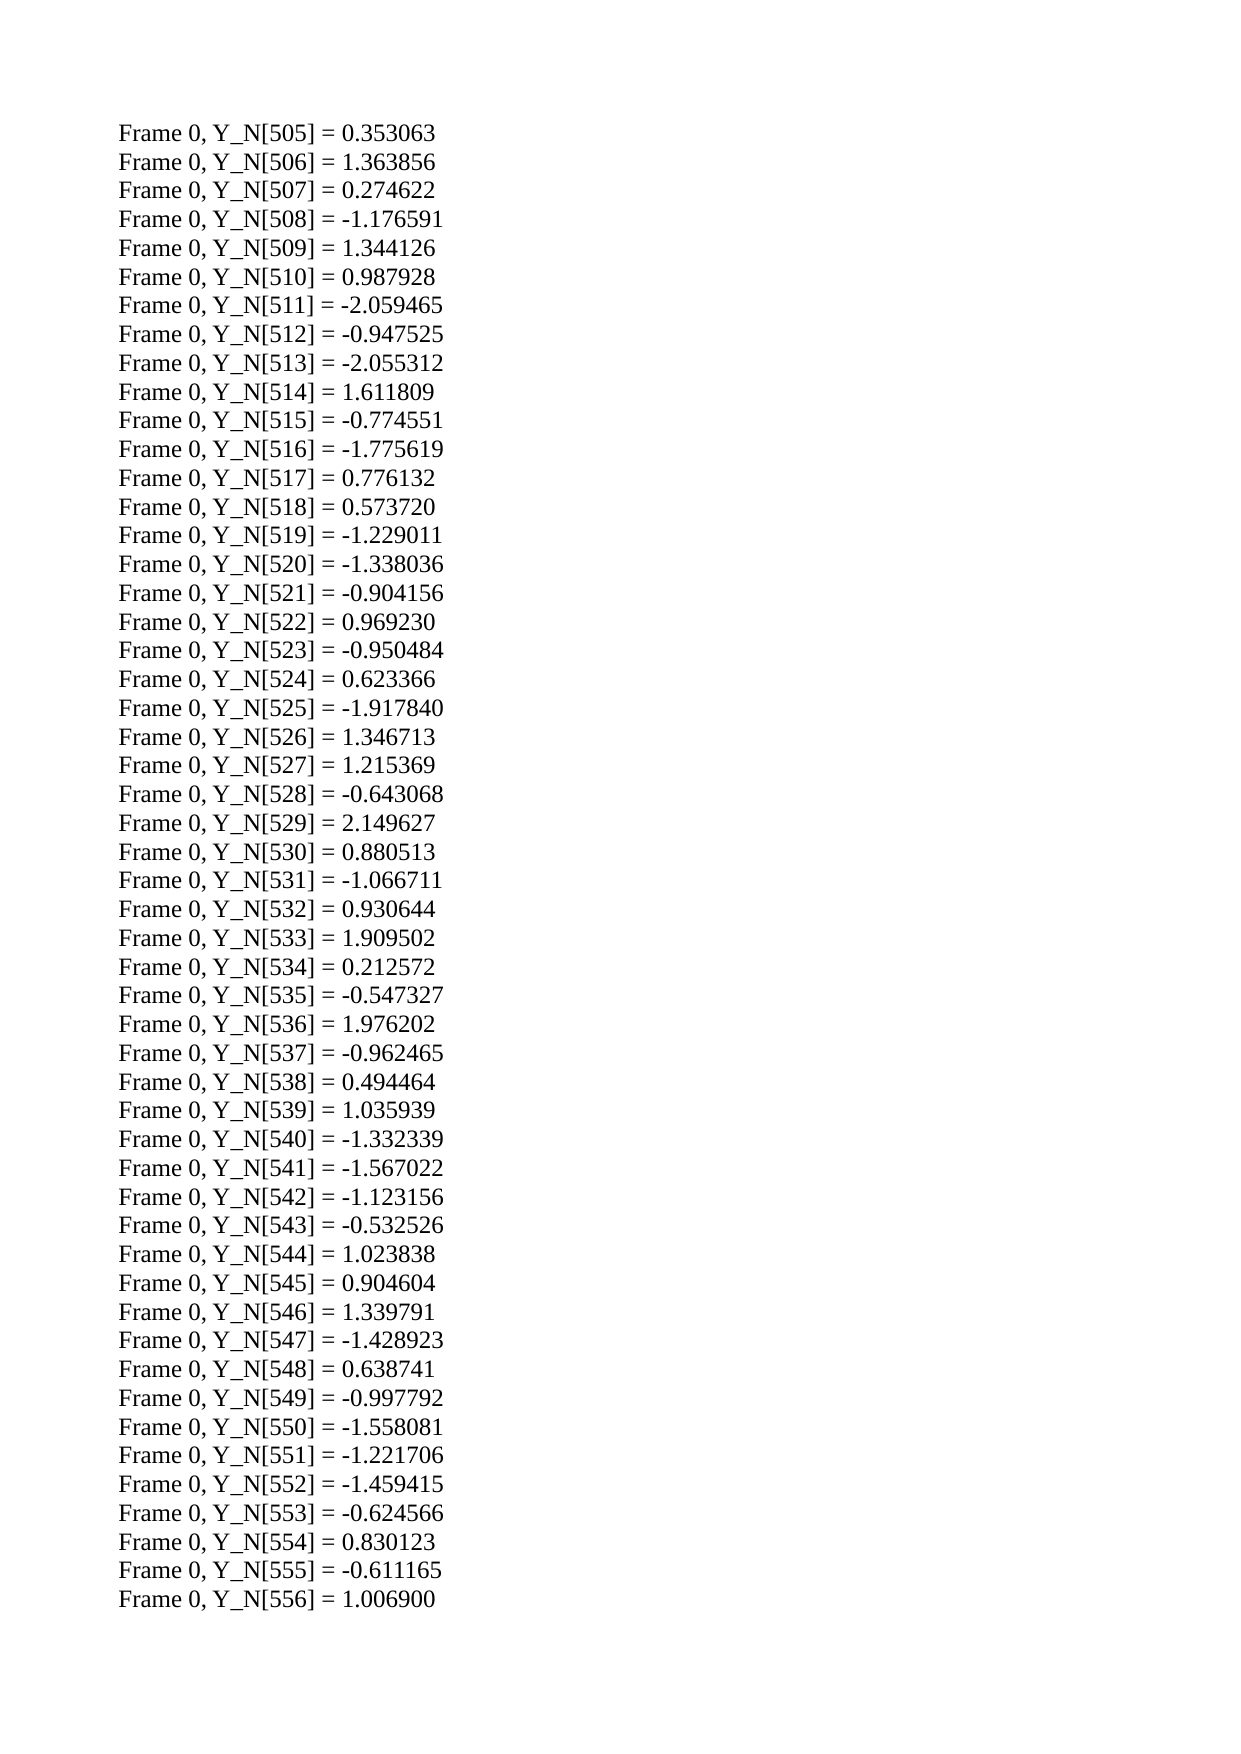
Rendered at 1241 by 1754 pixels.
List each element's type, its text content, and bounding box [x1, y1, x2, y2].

text Frame 0, Y_N[553] = -0.624566 [118, 1498, 1122, 1527]
text Frame 0, Y_N[519] = -1.229011 [118, 521, 1122, 549]
text Frame 0, Y_N[529] = 2.149627 [118, 808, 1122, 837]
text Frame 0, Y_N[535] = -0.547327 [118, 981, 1122, 1009]
text Frame 0, Y_N[522] = 0.969230 [118, 607, 1122, 636]
text Frame 0, Y_N[531] = -1.066711 [118, 866, 1122, 894]
text Frame 0, Y_N[505] = 0.353063 [118, 118, 1122, 147]
text Frame 0, Y_N[525] = -1.917840 [118, 693, 1122, 722]
text Frame 0, Y_N[517] = 0.776132 [118, 463, 1122, 492]
text Frame 0, Y_N[524] = 0.623366 [118, 664, 1122, 693]
text Frame 0, Y_N[506] = 1.363856 [118, 147, 1122, 176]
text Frame 0, Y_N[547] = -1.428923 [118, 1326, 1122, 1354]
text Frame 0, Y_N[530] = 0.880513 [118, 837, 1122, 866]
text Frame 0, Y_N[552] = -1.459415 [118, 1469, 1122, 1498]
text Frame 0, Y_N[554] = 0.830123 [118, 1527, 1122, 1556]
text Frame 0, Y_N[516] = -1.775619 [118, 434, 1122, 463]
text Frame 0, Y_N[550] = -1.558081 [118, 1412, 1122, 1441]
text Frame 0, Y_N[514] = 1.611809 [118, 377, 1122, 406]
text Frame 0, Y_N[542] = -1.123156 [118, 1182, 1122, 1211]
text Frame 0, Y_N[545] = 0.904604 [118, 1268, 1122, 1297]
text Frame 0, Y_N[544] = 1.023838 [118, 1239, 1122, 1268]
text Frame 0, Y_N[507] = 0.274622 [118, 176, 1122, 204]
text Frame 0, Y_N[536] = 1.976202 [118, 1009, 1122, 1038]
text Frame 0, Y_N[543] = -0.532526 [118, 1211, 1122, 1239]
text Frame 0, Y_N[532] = 0.930644 [118, 894, 1122, 923]
text Frame 0, Y_N[508] = -1.176591 [118, 204, 1122, 233]
text Frame 0, Y_N[539] = 1.035939 [118, 1096, 1122, 1124]
text Frame 0, Y_N[518] = 0.573720 [118, 492, 1122, 521]
text Frame 0, Y_N[551] = -1.221706 [118, 1441, 1122, 1469]
text Frame 0, Y_N[526] = 1.346713 [118, 722, 1122, 751]
text Frame 0, Y_N[512] = -0.947525 [118, 319, 1122, 348]
text Frame 0, Y_N[541] = -1.567022 [118, 1153, 1122, 1182]
text Frame 0, Y_N[534] = 0.212572 [118, 952, 1122, 981]
text Frame 0, Y_N[538] = 0.494464 [118, 1067, 1122, 1096]
text Frame 0, Y_N[555] = -0.611165 [118, 1556, 1122, 1584]
text Frame 0, Y_N[515] = -0.774551 [118, 406, 1122, 434]
text Frame 0, Y_N[556] = 1.006900 [118, 1584, 1122, 1613]
text Frame 0, Y_N[533] = 1.909502 [118, 923, 1122, 952]
text Frame 0, Y_N[540] = -1.332339 [118, 1124, 1122, 1153]
text Frame 0, Y_N[511] = -2.059465 [118, 291, 1122, 319]
text Frame 0, Y_N[523] = -0.950484 [118, 636, 1122, 664]
text Frame 0, Y_N[528] = -0.643068 [118, 779, 1122, 808]
text Frame 0, Y_N[521] = -0.904156 [118, 578, 1122, 607]
text Frame 0, Y_N[510] = 0.987928 [118, 262, 1122, 291]
text Frame 0, Y_N[549] = -0.997792 [118, 1383, 1122, 1412]
text Frame 0, Y_N[548] = 0.638741 [118, 1354, 1122, 1383]
text Frame 0, Y_N[546] = 1.339791 [118, 1297, 1122, 1326]
text Frame 0, Y_N[527] = 1.215369 [118, 751, 1122, 779]
text Frame 0, Y_N[509] = 1.344126 [118, 233, 1122, 262]
text Frame 0, Y_N[513] = -2.055312 [118, 348, 1122, 377]
text Frame 0, Y_N[537] = -0.962465 [118, 1038, 1122, 1067]
text Frame 0, Y_N[520] = -1.338036 [118, 549, 1122, 578]
